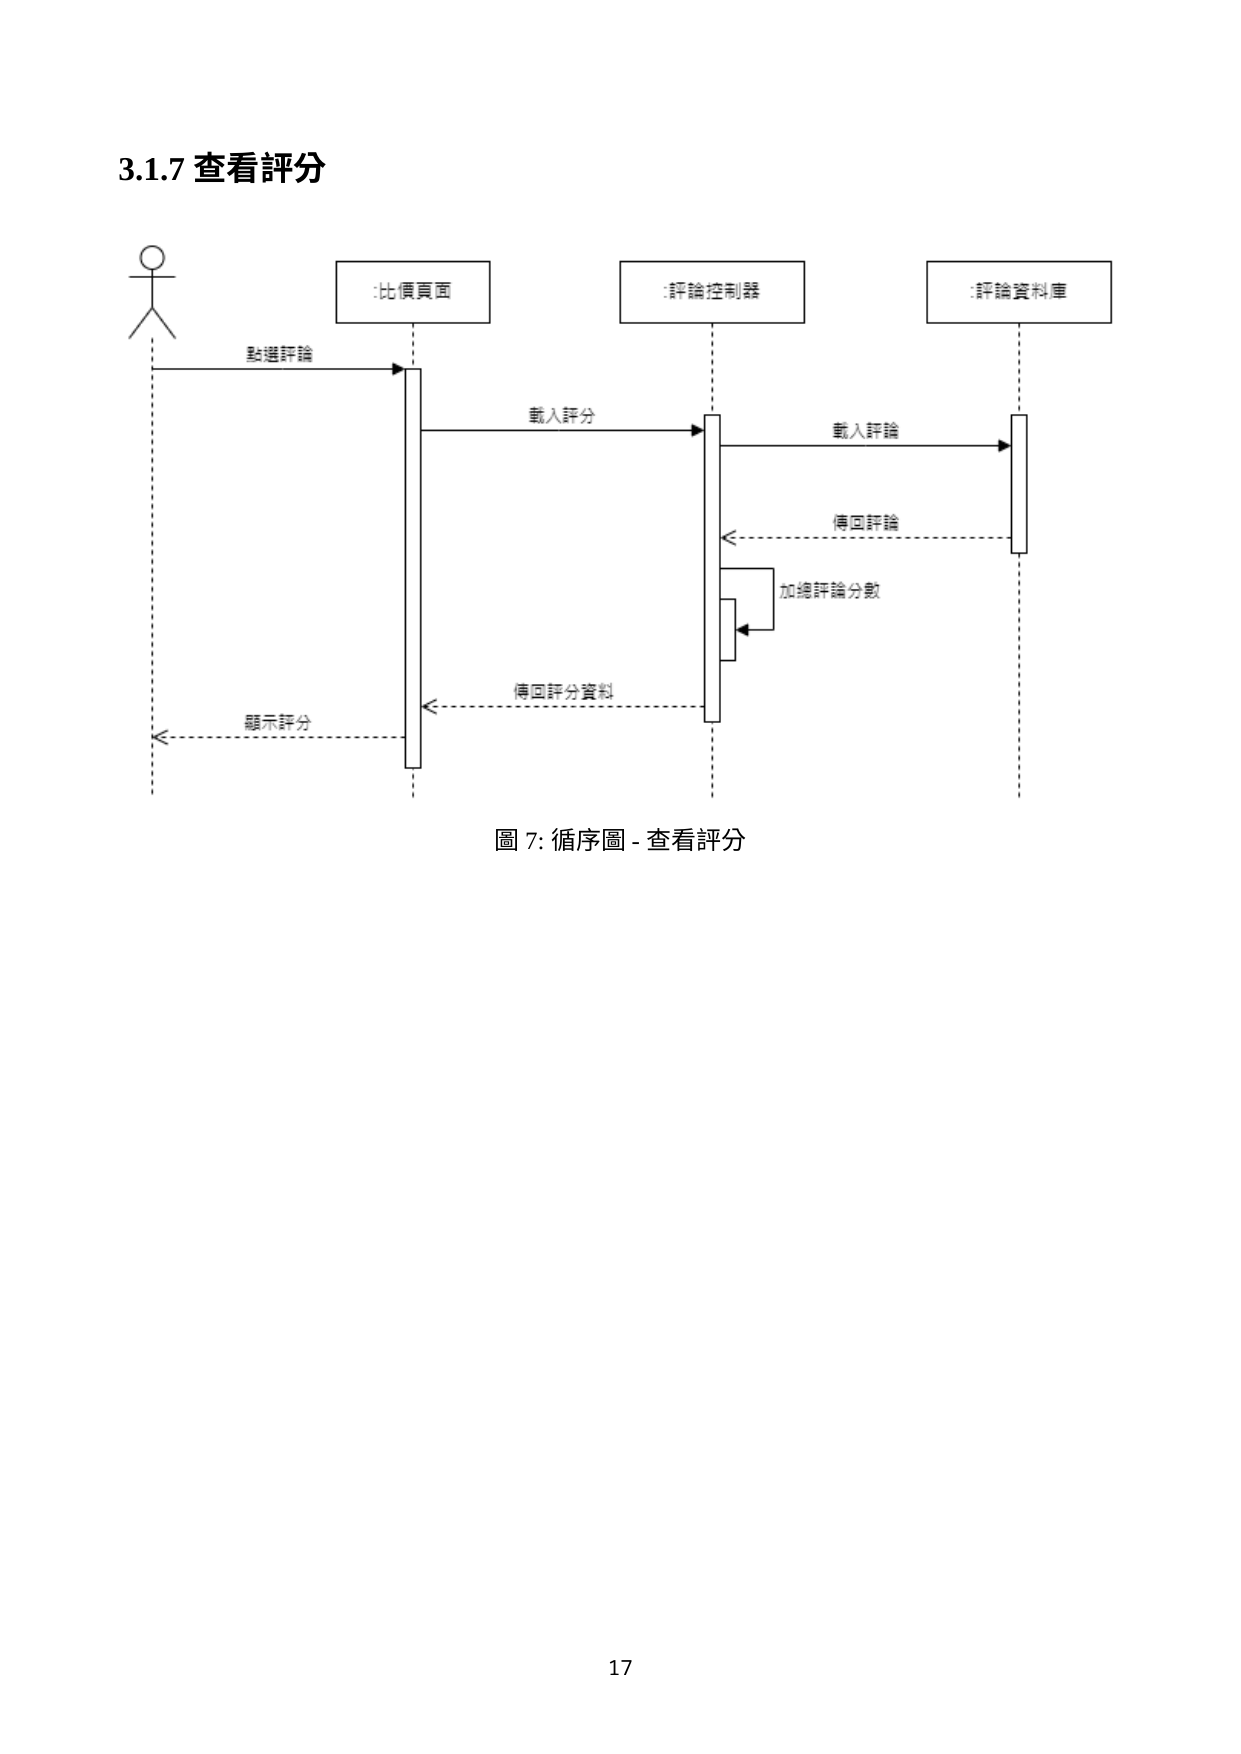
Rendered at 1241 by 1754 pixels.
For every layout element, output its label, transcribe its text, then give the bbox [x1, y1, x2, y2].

subtitle 3.1.7 查看評分 [118, 142, 1122, 190]
picture [118, 235, 1123, 812]
text 圖 7: 循序圖 - 查看評分 [118, 812, 1122, 857]
